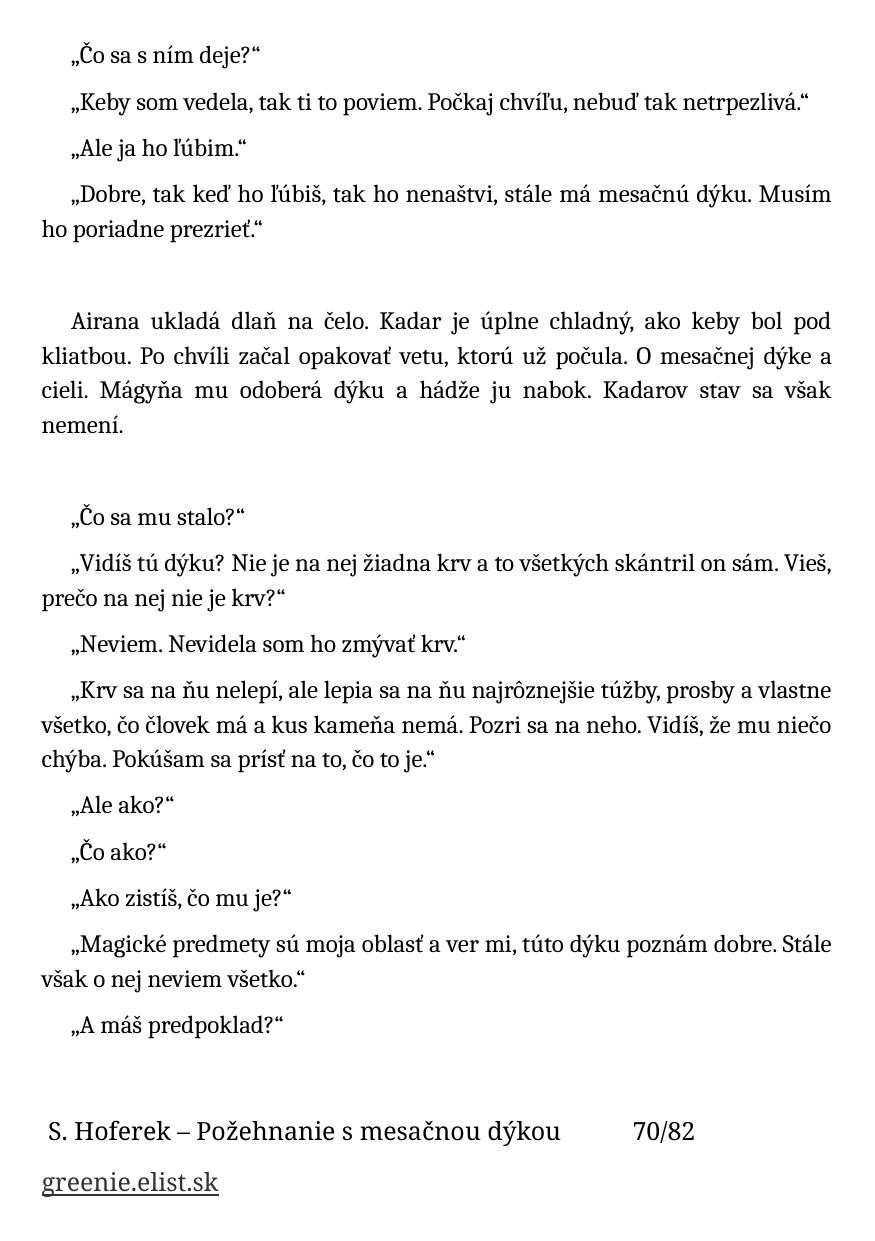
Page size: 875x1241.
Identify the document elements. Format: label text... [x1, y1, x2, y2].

text Airana ukladá dlaň na čelo. Kadar je úplne chladný, ako keby bol pod kliatbou. Po chvíli začal opakovať vetu, ktorú už počula. O mesačnej dýke a cieli. Mágyňa mu odoberá dýku a hádže ju nabok. Kadarov stav sa však nemení. [41, 307, 833, 439]
text „Ako zistíš, čo mu je?“ [41, 884, 833, 913]
text „Vidíš tú dýku? Nie je na nej žiadna krv a to všetkých skántril on sám. Vieš, prečo na nej nie je krv?“ [41, 549, 833, 612]
text „Čo sa s ním deje?“ [41, 41, 833, 70]
text „Ale ako?“ [41, 791, 833, 820]
text „Magické predmety sú moja oblasť a ver mi, túto dýku poznám dobre. Stále však o nej neviem všetko.“ [41, 930, 833, 993]
text „Krv sa na ňu nelepí, ale lepia sa na ňu najrôznejšie túžby, prosby a vlastne všetko, čo človek má a kus kameňa nemá. Pozri sa na neho. Vidíš, že mu niečo chýba. Pokúšam sa prísť na to, čo to je.“ [41, 676, 833, 774]
text „Keby som vedela, tak ti to poviem. Počkaj chvíľu, nebuď tak netrpezlivá.“ [41, 88, 833, 116]
text „A máš predpoklad?“ [41, 1011, 833, 1040]
text „Neviem. Nevidela som ho zmývať krv.“ [41, 630, 833, 659]
text „Dobre, tak keď ho ľúbiš, tak ho nenaštvi, stále má mesačnú dýku. Musím ho poriadne prezrieť.“ [41, 180, 833, 243]
text „Čo ako?“ [41, 838, 833, 866]
text „Ale ja ho ľúbim.“ [41, 134, 833, 163]
text „Čo sa mu stalo?“ [41, 503, 833, 532]
